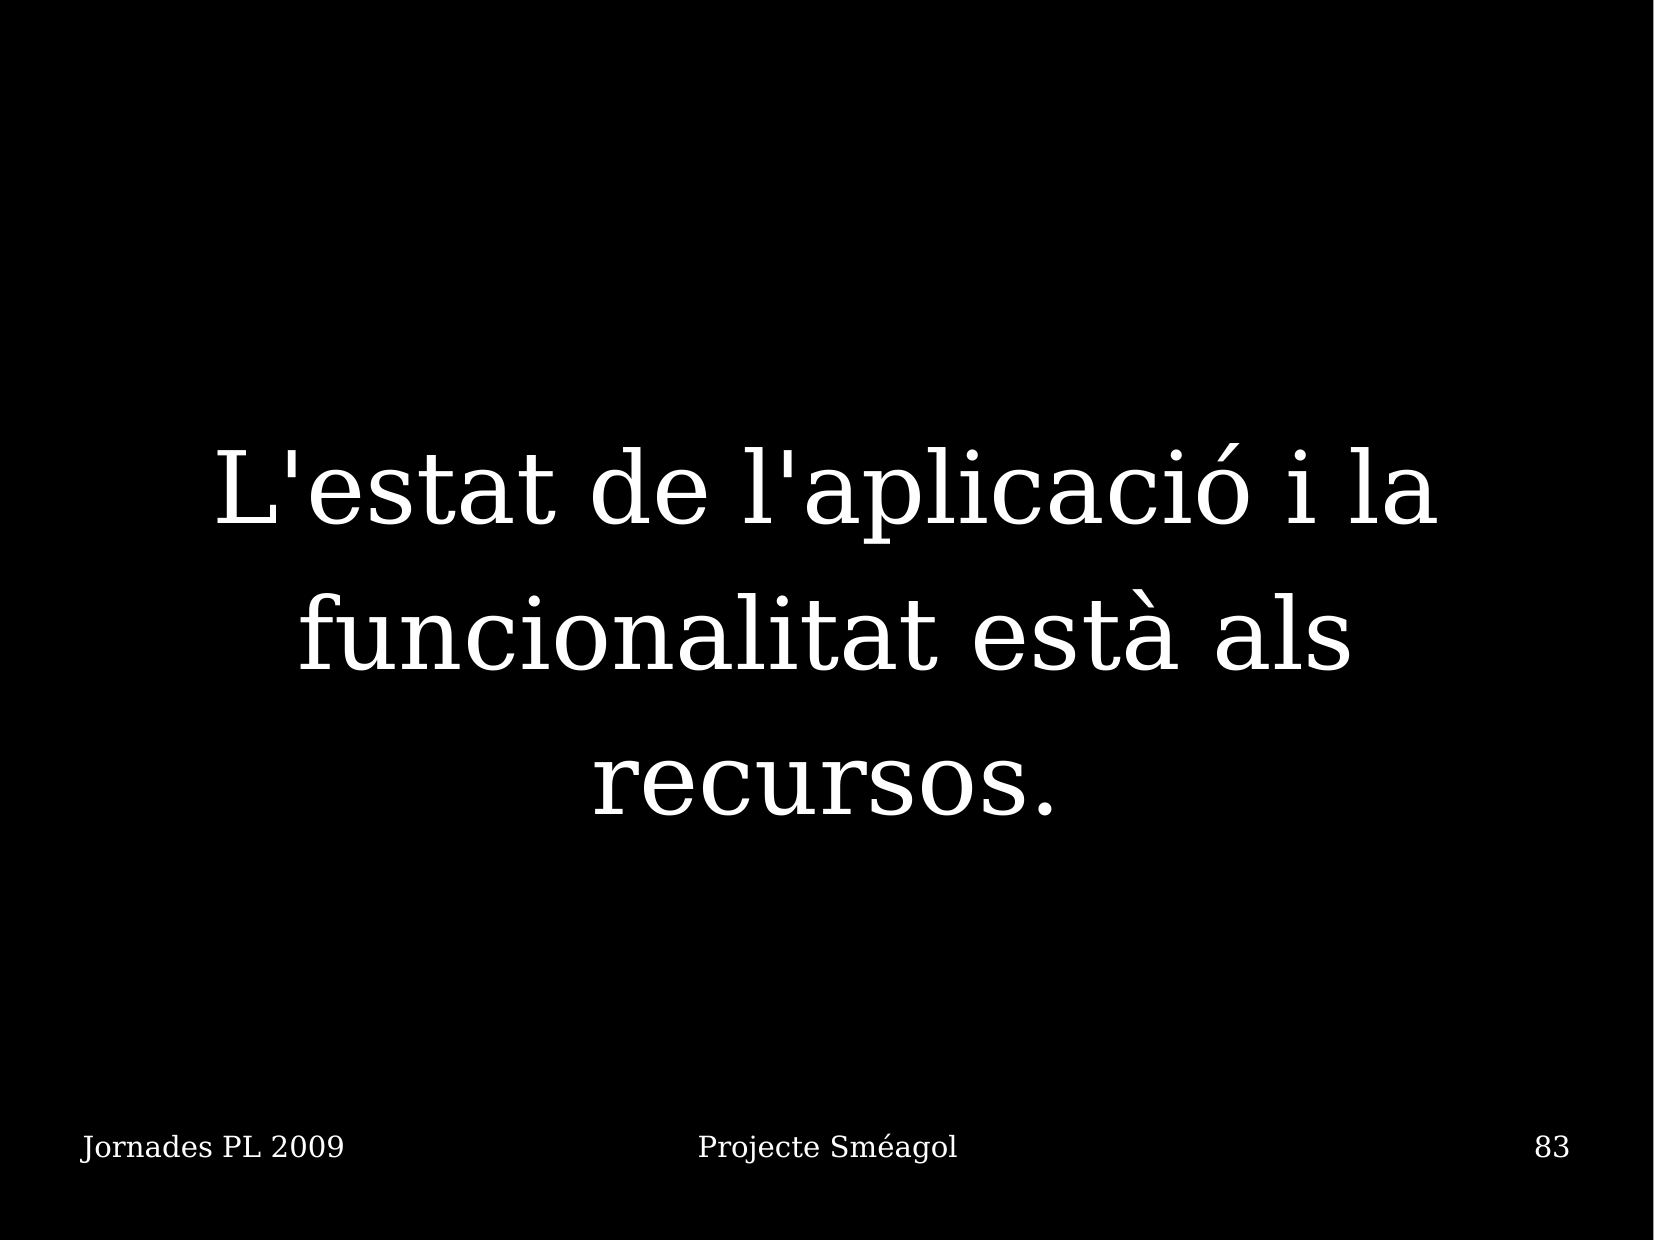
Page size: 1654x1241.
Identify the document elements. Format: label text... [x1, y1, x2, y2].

title L'estat de l'aplicació i la funcionalitat està als recursos. [82, 116, 1571, 1124]
